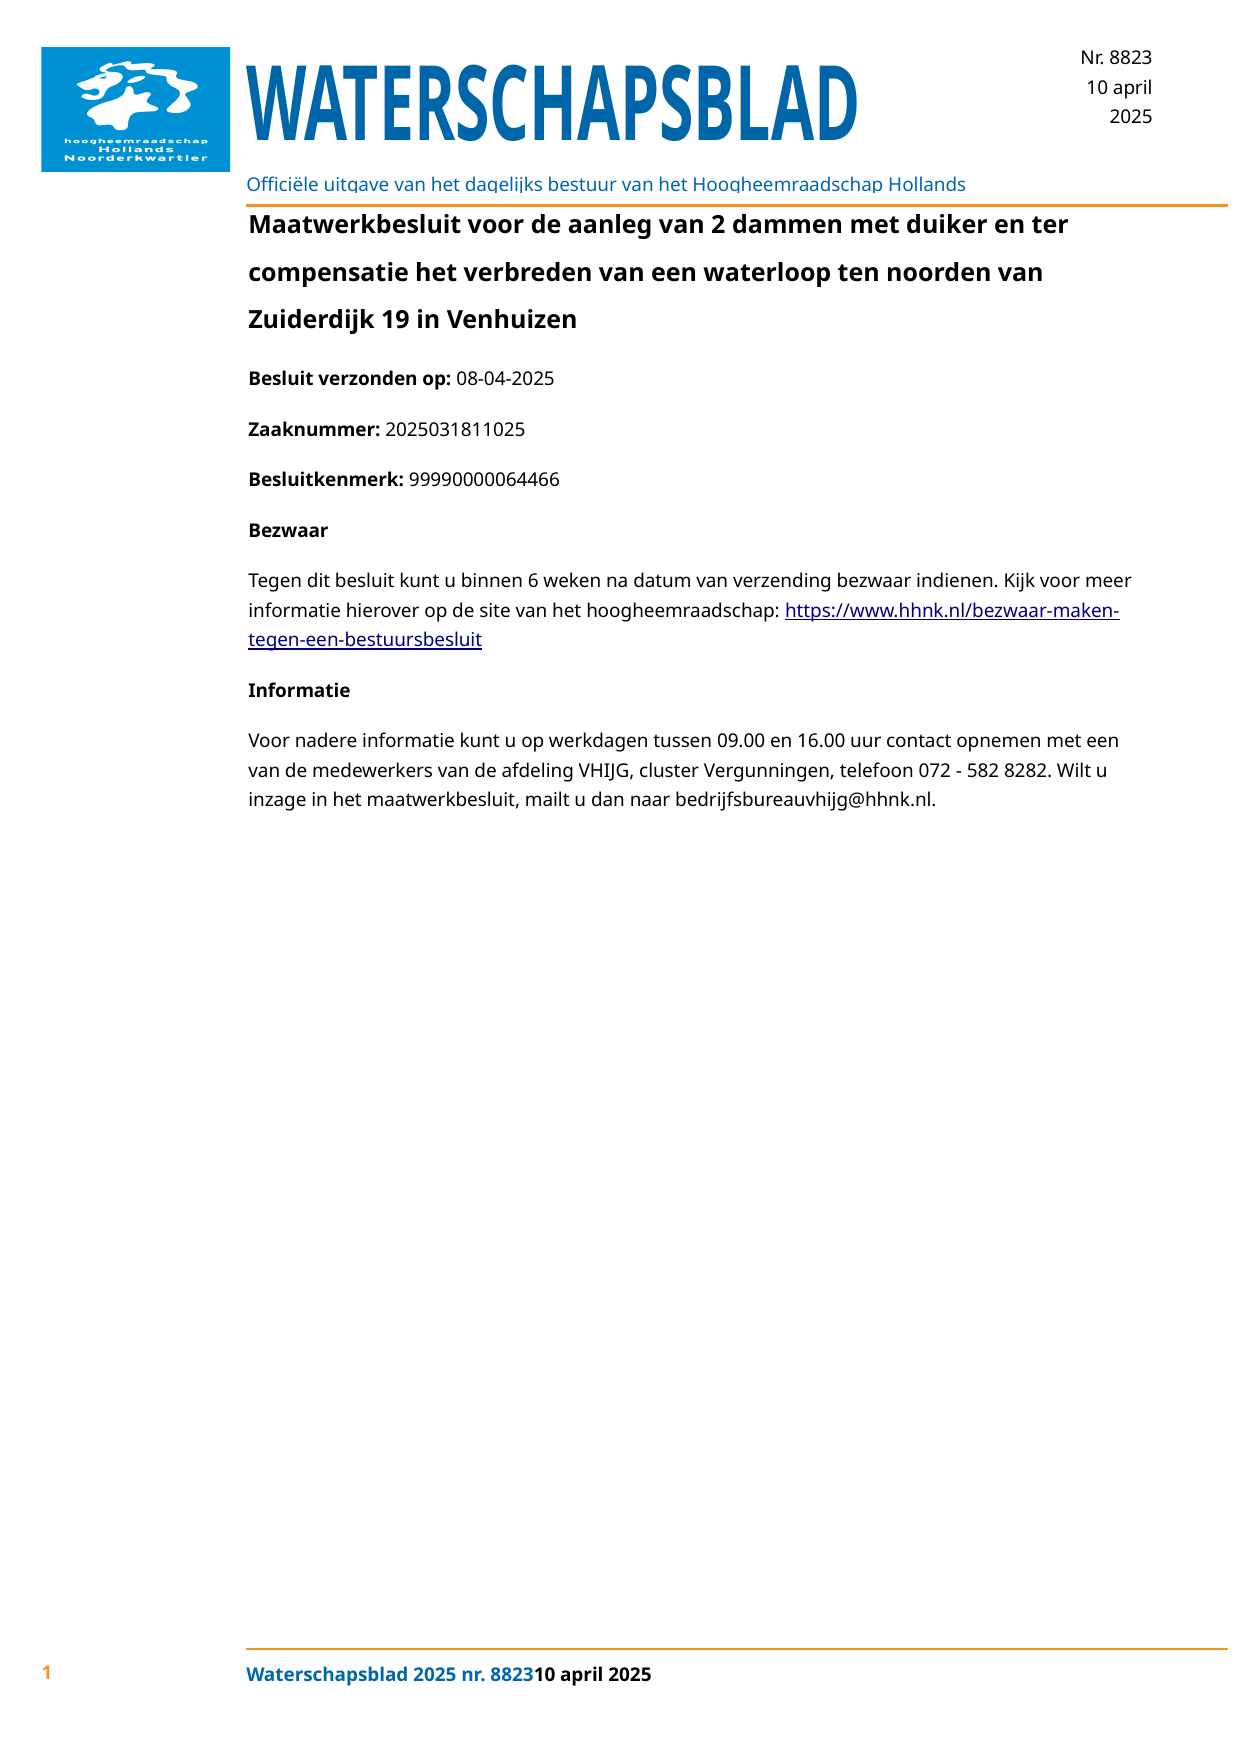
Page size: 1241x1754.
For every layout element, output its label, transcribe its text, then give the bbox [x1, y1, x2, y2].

text Bezwaar [248, 517, 1152, 542]
text Informatie [248, 677, 1152, 702]
picture [118, 62, 197, 112]
text Besluit verzonden op: 08-04-2025 [248, 366, 1152, 391]
text Zaaknummer: 2025031811025 [248, 416, 1152, 442]
picture [129, 76, 144, 82]
text Maatwerkbesluit voor de aanleg van 2 dammen met duiker en ter compensatie het verbreden van een waterloop ten noorden van Zuiderdijk 19 in Venhuizen [248, 207, 1152, 336]
text Tegen dit besluit kunt u binnen 6 weken na datum van verzending bezwaar indienen. Kijk voor meer informatie hierover op de site van het hoogheemraadschap: https://www.hhnk.nl/bezwaar-maken-tegen-een-bestuursbesluit [248, 567, 1152, 652]
text Besluitkenmerk: 99990000064466 [248, 466, 1152, 492]
text Voor nadere informatie kunt u op werkdagen tussen 09.00 en 16.00 uur contact opnemen met een van de medewerkers van de afdeling VHIJG, cluster Vergunningen, telefoon 072 - 582 8282. Wilt u inzage in het maatwerkbesluit, mailt u dan naar bedrijfsbureauvhijg@hhnk.nl. [248, 727, 1152, 812]
picture [78, 64, 122, 99]
picture [88, 87, 157, 130]
